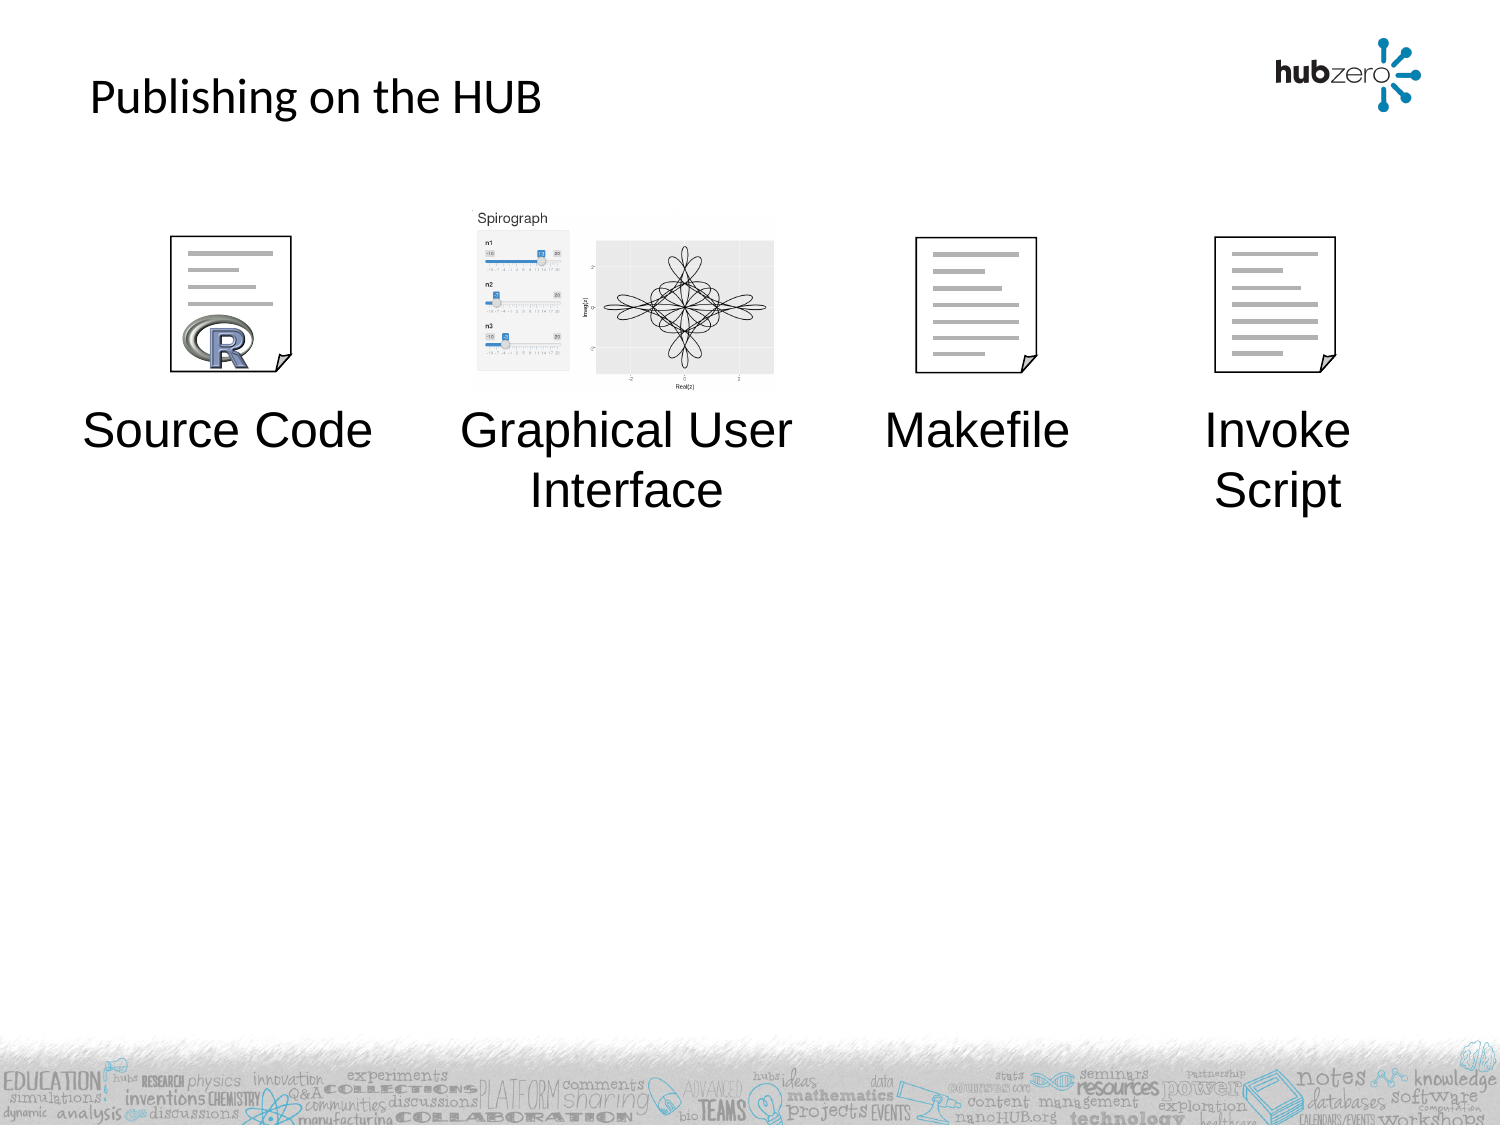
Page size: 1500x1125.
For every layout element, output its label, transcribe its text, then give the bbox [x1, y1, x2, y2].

text_box [916, 237, 1037, 373]
text_box Graphical User Interface [445, 390, 809, 526]
text_box Invoke Script [1189, 389, 1367, 525]
title Publishing on the HUB [75, 44, 1426, 144]
picture [1272, 35, 1424, 44]
picture [0, 1034, 1500, 1125]
picture [472, 210, 779, 390]
text_box [170, 236, 291, 372]
text_box [1215, 237, 1336, 373]
text_box Source Code [67, 390, 389, 465]
text_box Makefile [869, 390, 1086, 465]
picture [182, 314, 254, 369]
